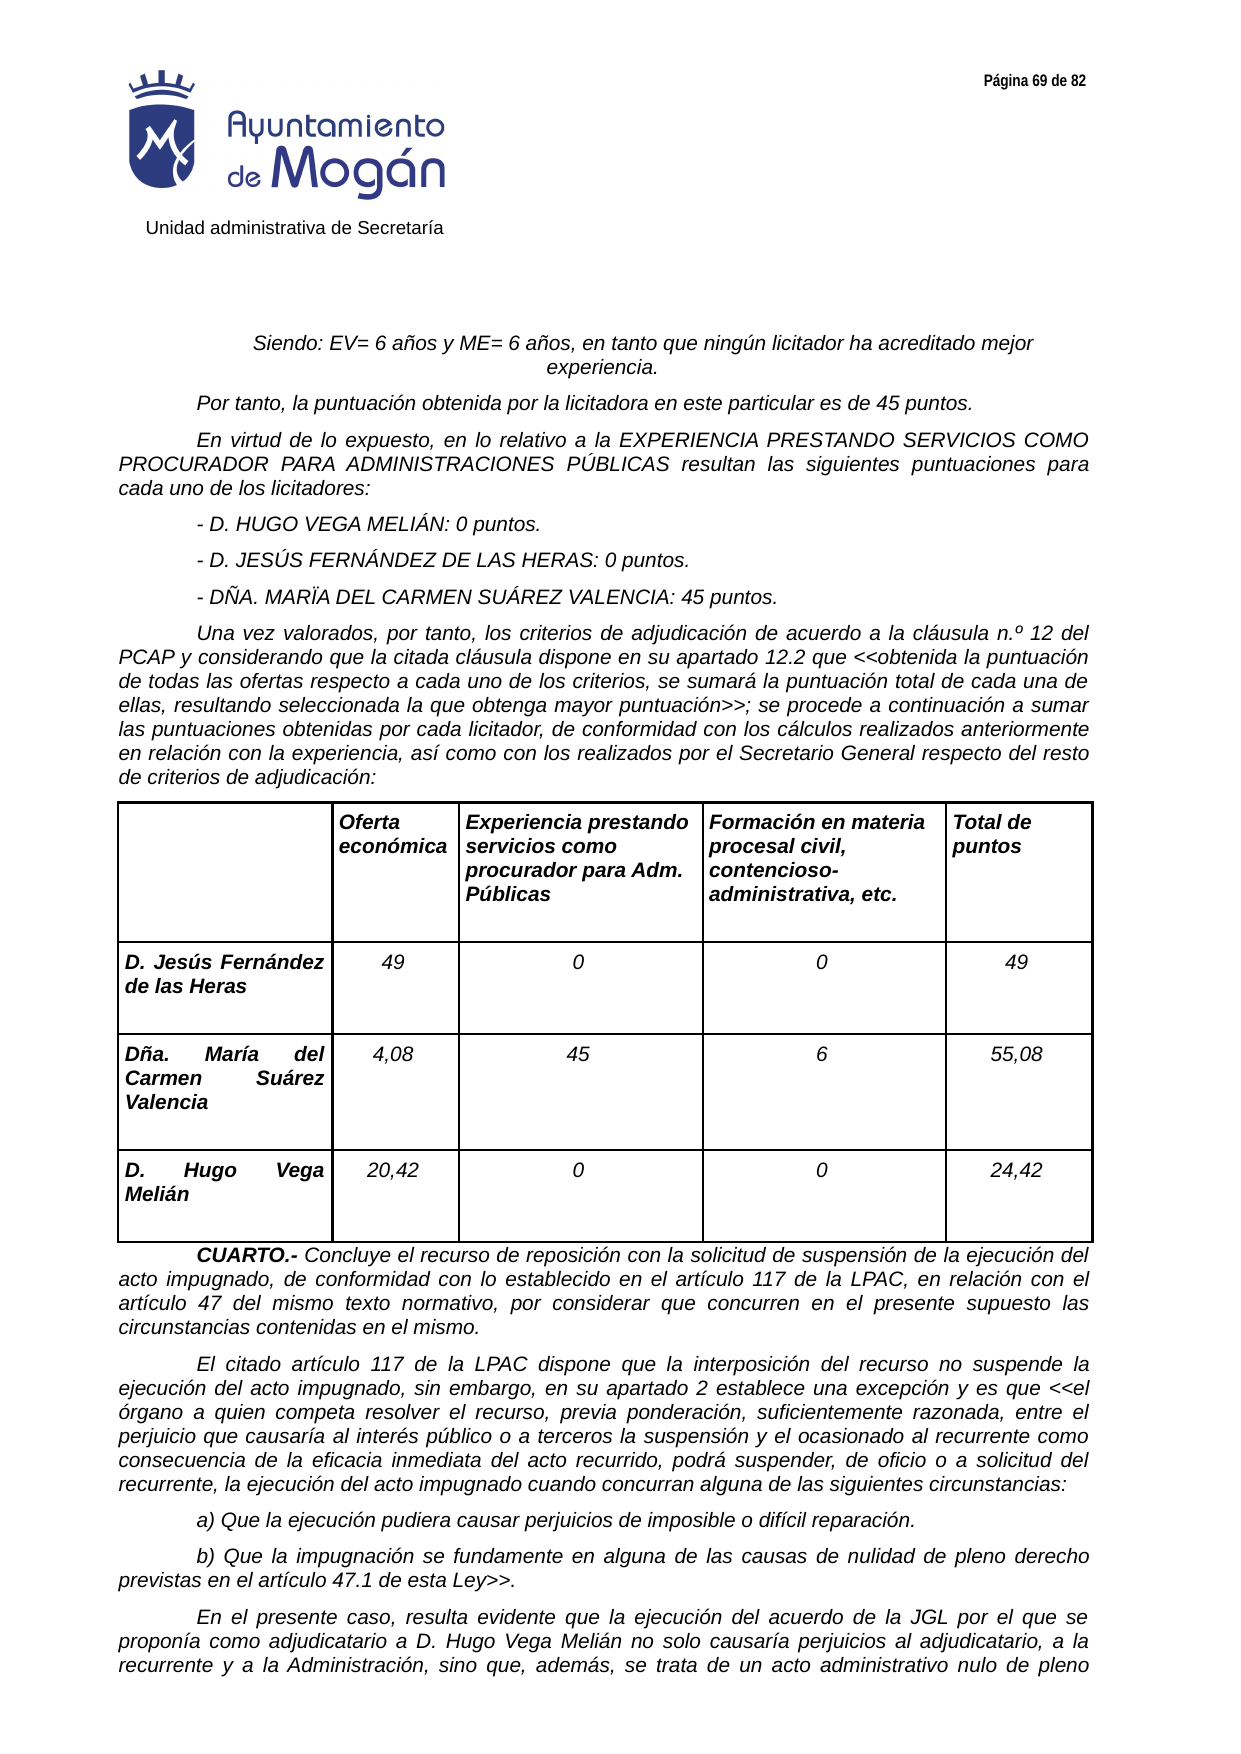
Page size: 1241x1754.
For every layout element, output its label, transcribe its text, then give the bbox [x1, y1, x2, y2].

table_cell 49 [947, 943, 1091, 1033]
text Siendo: EV= 6 años y ME= 6 años, en tanto que ningún licitador ha acreditado mejor experiencia. [118, 331, 1092, 378]
text - D. JESÚS FERNÁNDEZ DE LAS HERAS: 0 puntos. [118, 548, 1092, 572]
table_cell 0 [460, 943, 702, 1033]
table_cell 55,08 [947, 1035, 1091, 1149]
text - DÑA. MARÏA DEL CARMEN SUÁREZ VALENCIA: 45 puntos. [118, 585, 1092, 609]
text En el presente caso, resulta evidente que la ejecución del acuerdo de la JGL por el que se proponía como adjudicatario a D. Hugo Vega Melián no solo causaría perjuicios al adjudicatario, a la recurrente y a la Administración, sino que, además, se trata de un acto administrativo nulo de pleno [118, 1605, 1092, 1677]
text El citado artículo 117 de la LPAC dispone que la interposición del recurso no suspende la ejecución del acto impugnado, sin embargo, en su apartado 2 establece una excepción y es que <<el órgano a quien competa resolver el recurso, previa ponderación, suficientemente razonada, entre el perjuicio que causaría al interés público o a terceros la suspensión y el ocasionado al recurrente como consecuencia de la eficacia inmediata del acto recurrido, podrá suspender, de oficio o a solicitud del recurrente, la ejecución del acto impugnado cuando concurran alguna de las siguientes circunstancias: [118, 1352, 1092, 1495]
table_cell D. Jesús Fernández de las Heras [119, 943, 331, 1033]
table_cell 45 [460, 1035, 702, 1149]
table_cell 20,42 [334, 1151, 458, 1241]
text - D. HUGO VEGA MELIÁN: 0 puntos. [118, 512, 1092, 536]
table_cell 6 [704, 1035, 945, 1149]
table_header Formación en materia procesal civil, contencioso-administrativa, etc. [704, 804, 945, 941]
text a) Que la ejecución pudiera causar perjuicios de imposible o difícil reparación. [118, 1508, 1092, 1532]
table_cell 4,08 [334, 1035, 458, 1149]
text En virtud de lo expuesto, en lo relativo a la EXPERIENCIA PRESTANDO SERVICIOS COMO PROCURADOR PARA ADMINISTRACIONES PÚBLICAS resultan las siguientes puntuaciones para cada uno de los licitadores: [118, 427, 1092, 499]
table_cell 49 [334, 943, 458, 1033]
table_header Oferta económica [334, 804, 458, 941]
table_header Total de puntos [947, 804, 1091, 941]
text Una vez valorados, por tanto, los criterios de adjudicación de acuerdo a la cláusula n.º 12 del PCAP y considerando que la citada cláusula dispone en su apartado 12.2 que <<obtenida la puntuación de todas las ofertas respecto a cada uno de los criterios, se sumará la puntuación total de cada una de ellas, resultando seleccionada la que obtenga mayor puntuación>>; se procede a continuación a sumar las puntuaciones obtenidas por cada licitador, de conformidad con los cálculos realizados anteriormente en relación con la experiencia, así como con los realizados por el Secretario General respecto del resto de criterios de adjudicación: [118, 621, 1092, 789]
table_header Experiencia prestando servicios como procurador para Adm. Públicas [460, 804, 702, 941]
table_cell D. Hugo Vega Melián [119, 1151, 331, 1241]
picture [128, 70, 445, 206]
table_cell 0 [704, 1151, 945, 1241]
table_cell 0 [704, 943, 945, 1033]
text b) Que la impugnación se fundamente en alguna de las causas de nulidad de pleno derecho previstas en el artículo 47.1 de esta Ley>>. [118, 1544, 1092, 1592]
table_cell Dña. María del Carmen Suárez Valencia [119, 1035, 331, 1149]
text Por tanto, la puntuación obtenida por la licitadora en este particular es de 45 puntos. [118, 391, 1092, 415]
table_cell 24,42 [947, 1151, 1091, 1241]
table_header [119, 804, 331, 941]
text CUARTO.- Concluye el recurso de reposición con la solicitud de suspensión de la ejecución del acto impugnado, de conformidad con lo establecido en el artículo 117 de la LPAC, en relación con el artículo 47 del mismo texto normativo, por considerar que concurren en el presente supuesto las circunstancias contenidas en el mismo. [118, 1243, 1092, 1339]
table_cell 0 [460, 1151, 702, 1241]
